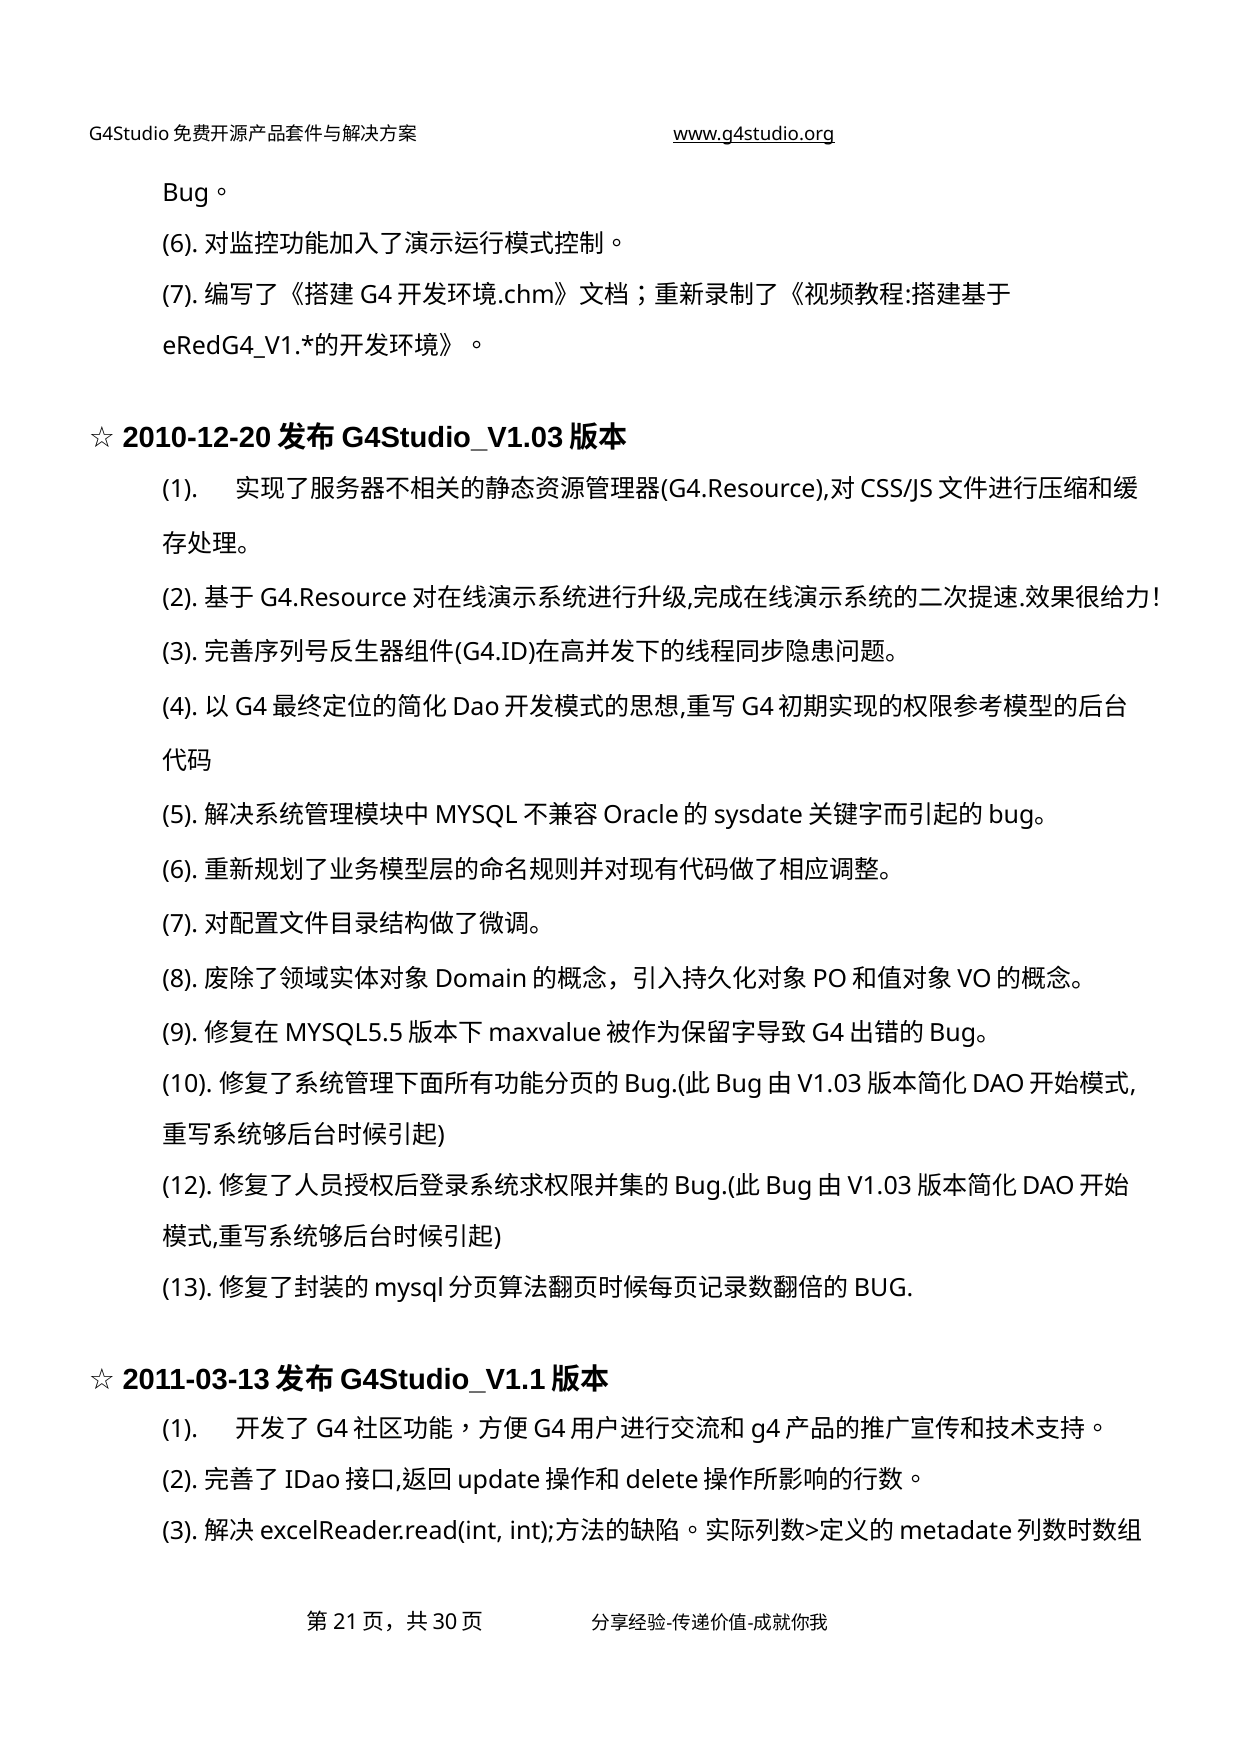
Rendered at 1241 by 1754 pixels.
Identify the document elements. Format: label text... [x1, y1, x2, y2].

list 实现了服务器不相关的静态资源管理器(G4.Resource),对CSS/JS文件进行压缩和缓存处理。 (2). 基于G4.Resource对在线演示系统进行升级,完成在线演示系统的二次提速.效果很给力！ (3). 完善序列号反生器组件(G4.ID)在高并发下的线程同步隐患问题。 (4). 以G4最终定位的简化Dao开发模式的思想,重写G4初期实现的权限参考模型的后台代码 (5). 解决系统管理模块中MYSQL不兼容Oracle的sysdate关键字而引起的bug。 (6). 重新规划了业务模型层的命名规则并对现有代码做了相应调整。 (7). 对配置文件目录结构做了微调。 (8). 废除了领域实体对象Domain的概念，引入持久化对象PO和值对象VO的概念。 (9). 修复在MYSQL5.5版本下maxvalue被作为保留字导致G4出错的Bug。 (10). 修复了系统管理下面所有功能分页的Bug.(此Bug由V1.03版本简化DAO开始模式,重写系统够后台时候引起) (12). 修复了人员授权后登录系统求权限并集的Bug.(此Bug由V1.03版本简化DAO开始模式,重写系统够后台时候引起) (13). 修复了封装的mysql分页算法翻页时候每页记录数翻倍的BUG. [162, 469, 1152, 1304]
list Bug。 (6). 对监控功能加入了演示运行模式控制。 (7). 编写了《搭建G4开发环境.chm》文档；重新录制了《视频教程:搭建基于eRedG4_V1.*的开发环境》。 [162, 175, 1152, 362]
list 开发了G4社区功能，方便G4用户进行交流和g4产品的推广宣传和技术支持。 (2). 完善了IDao接口,返回update操作和delete操作所影响的行数。 (3). 解决excelReader.read(int, int);方法的缺陷。实际列数>定义的metadate列数时数组 [162, 1411, 1152, 1547]
subtitle ☆ 2011-03-13发布G4Studio_V1.1版本 [88, 1358, 1152, 1398]
subtitle ☆ 2010-12-20发布G4Studio_V1.03版本 [88, 416, 1152, 456]
